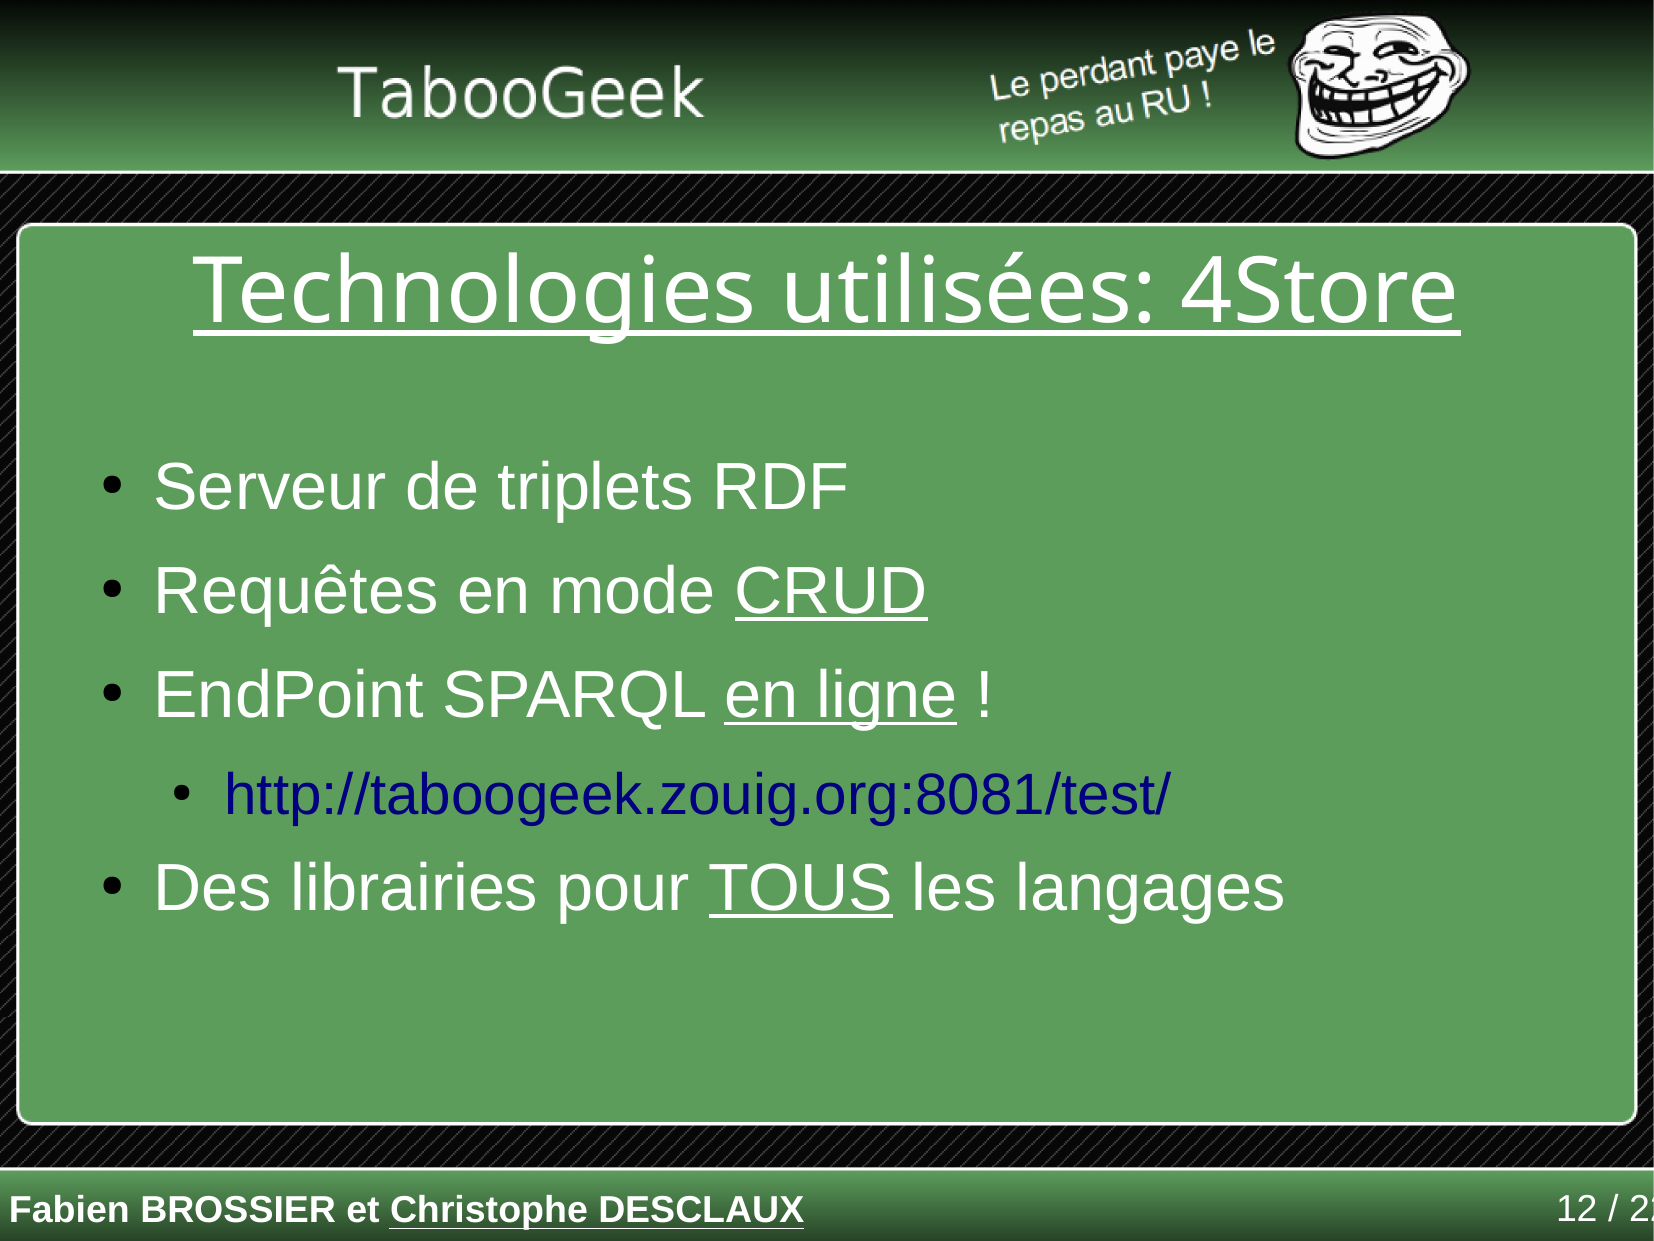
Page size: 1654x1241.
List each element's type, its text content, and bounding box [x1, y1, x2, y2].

list Serveur de triplets RDF Requêtes en mode CRUD EndPoint SPARQL en ligne ! http://taboogeek.zouig.org:8081/test/ Des librairies pour TOUS les langages [82, 448, 1571, 1158]
title Technologies utilisées: 4Store [35, 213, 1619, 362]
picture [0, 0, 1654, 1241]
